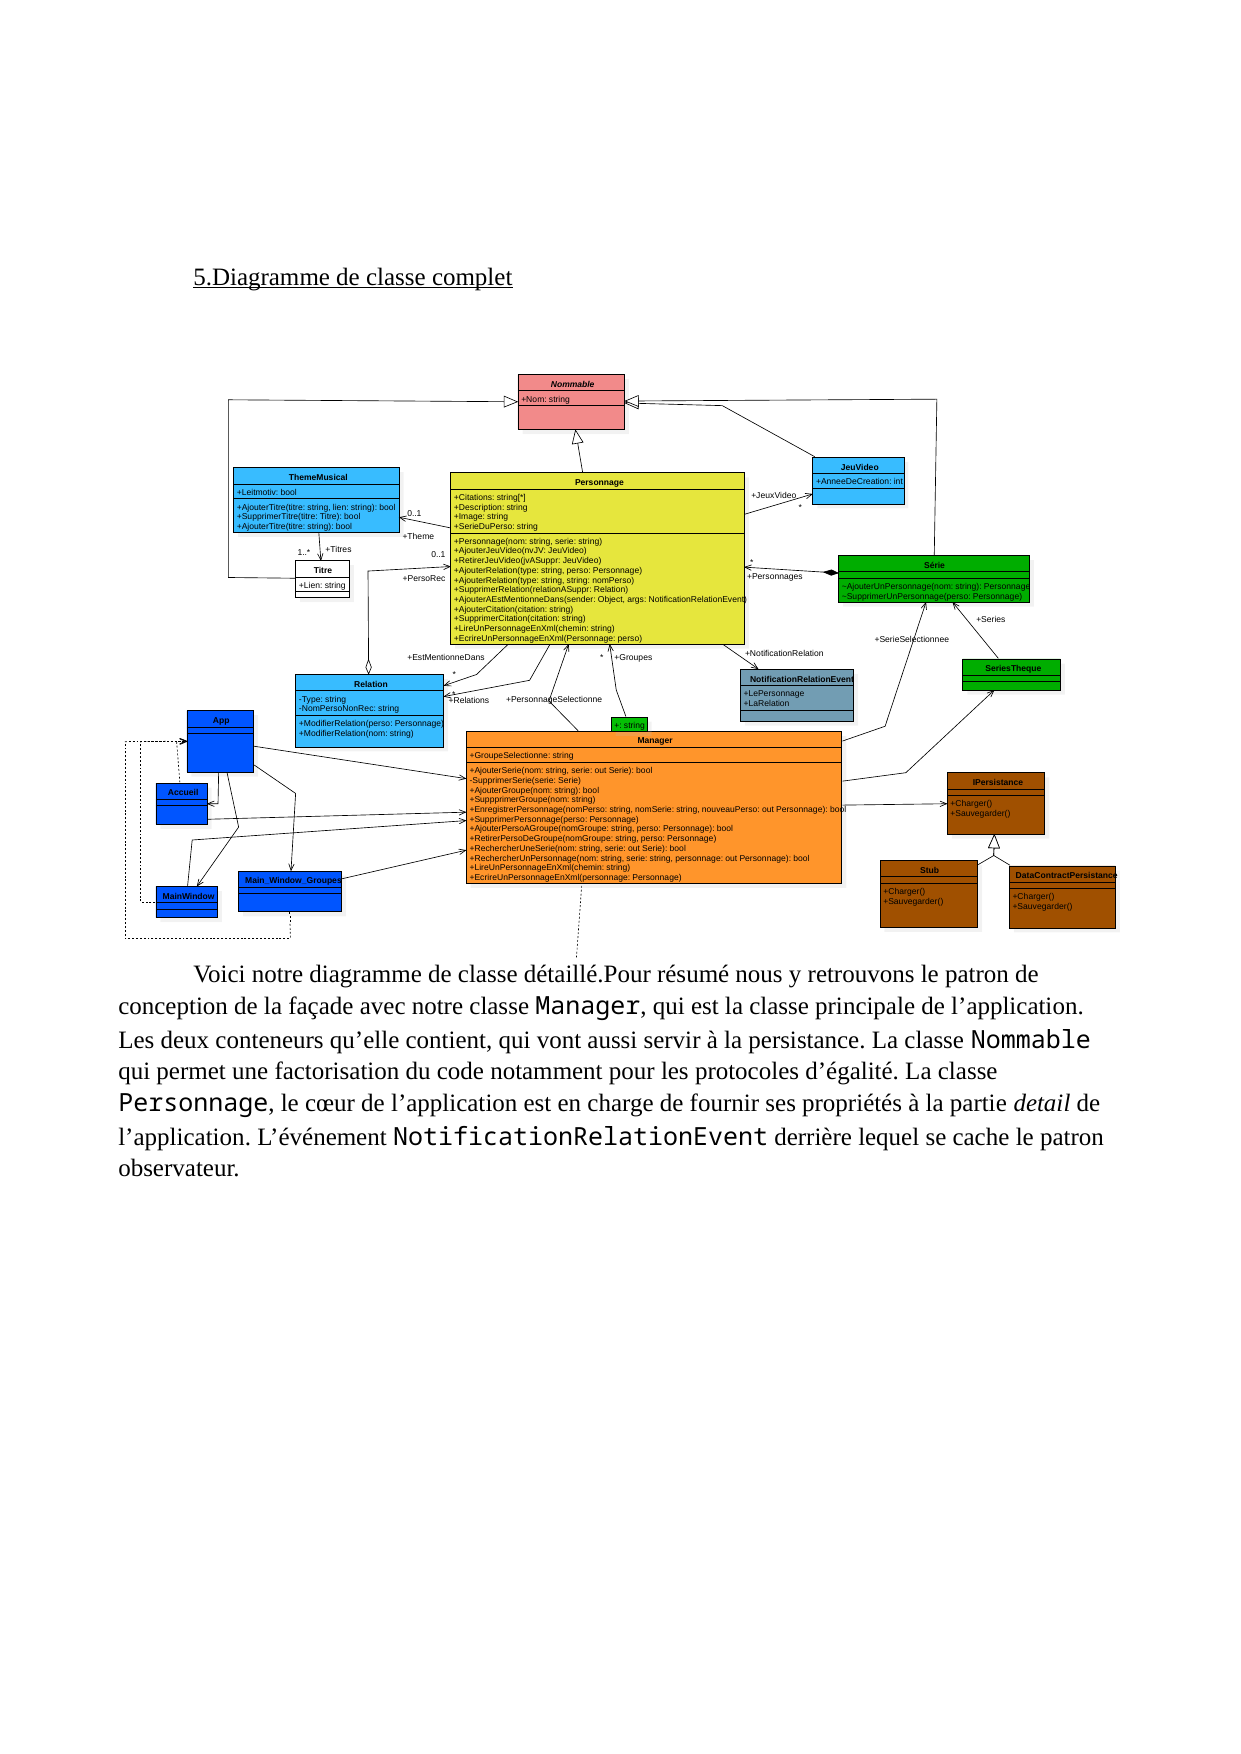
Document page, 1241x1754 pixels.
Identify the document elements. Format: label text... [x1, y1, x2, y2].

text 5.Diagramme de classe complet [118, 262, 1122, 291]
text Voici notre diagramme de classe détaillé.Pour résumé nous y retrouvons le patron de conception de la façade avec notre classe Manager, qui est la classe principale de l’application. Les deux conteneurs qu’elle contient, qui vont aussi servir à la persistance. La classe Nommable qui permet une factorisation du code notamment pour les protocoles d’égalité. La classe Personnage, le cœur de l’application est en charge de fournir ses propriétés à la partie detail de l’application. L’événement NotificationRelationEvent derrière lequel se cache le patron observateur. [118, 348, 1122, 1182]
